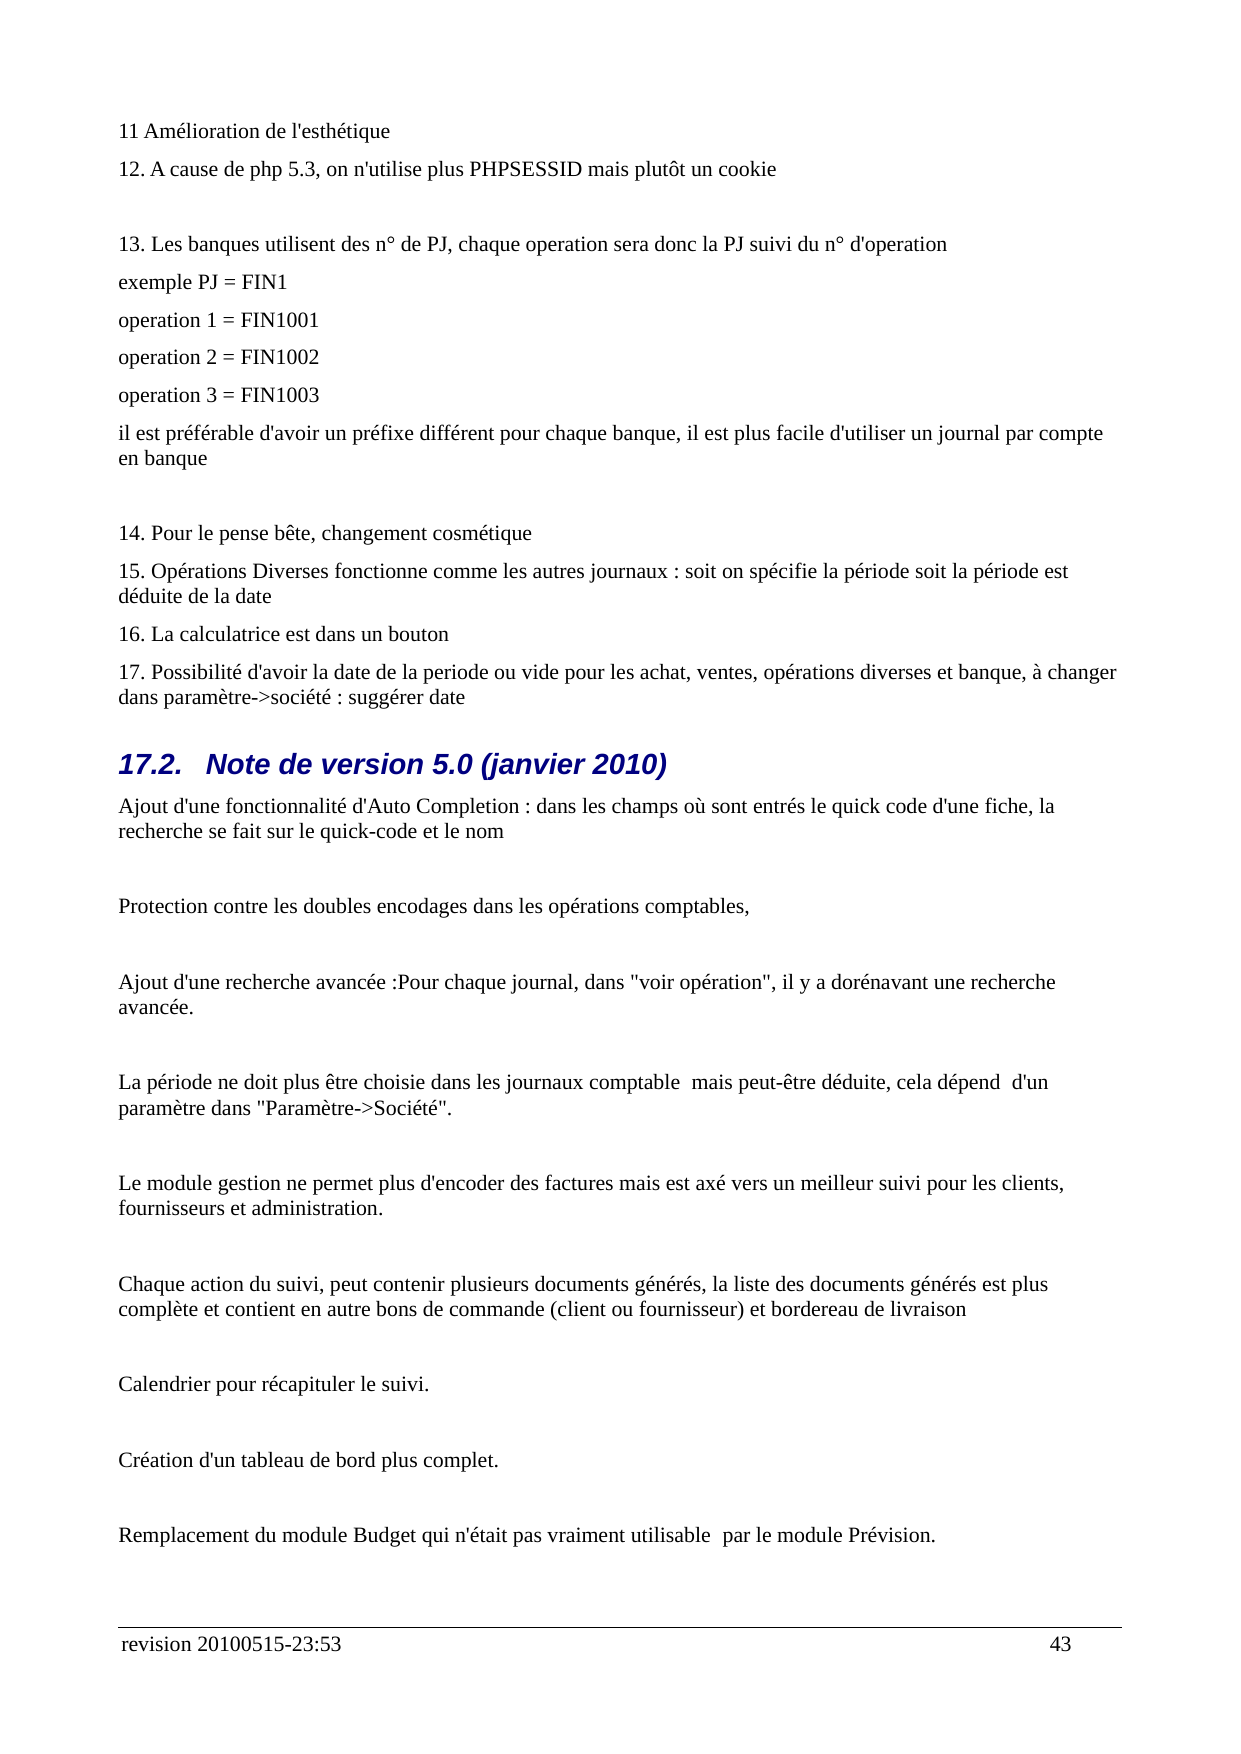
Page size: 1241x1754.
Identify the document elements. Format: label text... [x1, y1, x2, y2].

text 12. A cause de php 5.3, on n'utilise plus PHPSESSID mais plutôt un cookie [118, 156, 1122, 181]
text Ajout d'une fonctionnalité d'Auto Completion : dans les champs où sont entrés le quick code d'une fiche, la recherche se fait sur le quick-code et le nom [118, 793, 1122, 843]
text exemple PJ = FIN1 [118, 269, 1122, 294]
text Remplacement du module Budget qui n'était pas vraiment utilisable par le module Prévision. [118, 1522, 1122, 1547]
text Calendrier pour récapituler le suivi. [118, 1371, 1122, 1396]
text 16. La calculatrice est dans un bouton [118, 621, 1122, 646]
text operation 1 = FIN1001 [118, 307, 1122, 332]
text 15. Opérations Diverses fonctionne comme les autres journaux : soit on spécifie la période soit la période est déduite de la date [118, 558, 1122, 608]
text 14. Pour le pense bête, changement cosmétique [118, 520, 1122, 546]
text il est préférable d'avoir un préfixe différent pour chaque banque, il est plus facile d'utiliser un journal par compte en banque [118, 420, 1122, 470]
text Protection contre les doubles encodages dans les opérations comptables, [118, 893, 1122, 918]
text operation 3 = FIN1003 [118, 382, 1122, 407]
text Création d'un tableau de bord plus complet. [118, 1447, 1122, 1472]
text 11 Amélioration de l'esthétique [118, 118, 1122, 143]
text Le module gestion ne permet plus d'encoder des factures mais est axé vers un meilleur suivi pour les clients, fournisseurs et administration. [118, 1170, 1122, 1220]
text Ajout d'une recherche avancée :Pour chaque journal, dans "voir opération", il y a dorénavant une recherche avancée. [118, 969, 1122, 1019]
text 13. Les banques utilisent des n° de PJ, chaque operation sera donc la PJ suivi du n° d'operation [118, 231, 1122, 256]
text La période ne doit plus être choisie dans les journaux comptable mais peut-être déduite, cela dépend d'un paramètre dans "Paramètre->Société". [118, 1069, 1122, 1120]
text 17. Possibilité d'avoir la date de la periode ou vide pour les achat, ventes, opérations diverses et banque, à changer dans paramètre->société : suggérer date [118, 659, 1122, 709]
text Chaque action du suivi, peut contenir plusieurs documents générés, la liste des documents générés est plus complète et contient en autre bons de commande (client ou fournisseur) et bordereau de livraison [118, 1271, 1122, 1321]
subtitle Note de version 5.0 (janvier 2010) [118, 747, 1122, 780]
text operation 2 = FIN1002 [118, 344, 1122, 369]
